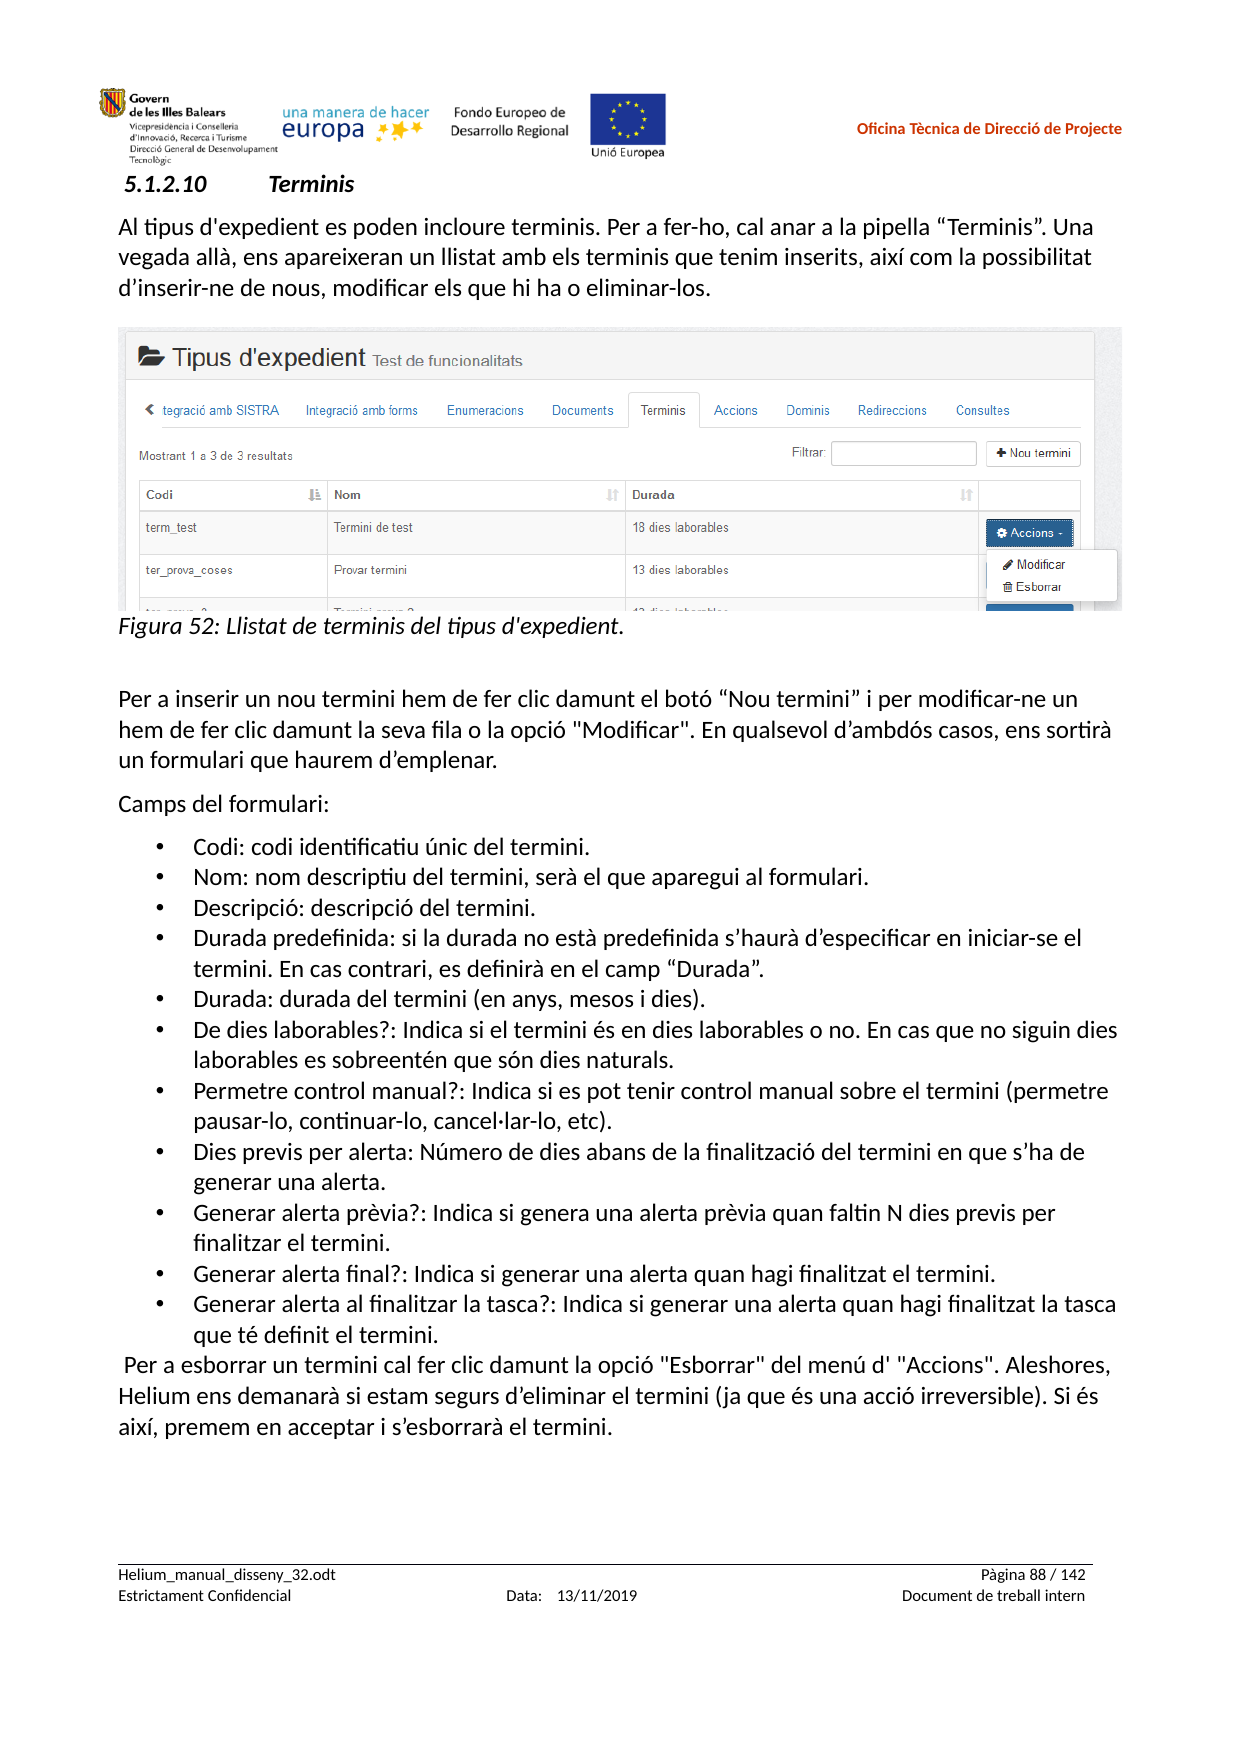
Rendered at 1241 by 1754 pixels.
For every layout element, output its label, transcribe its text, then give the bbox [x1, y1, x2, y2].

text Per a inserir un nou termini hem de fer clic damunt el botó “Nou termini” i per modificar-ne un hem de fer clic damunt la seva fila o la opció "Modificar". En qualsevol d’ambdós casos, ens sortirà un formulari que haurem d’emplenar. [118, 684, 1122, 775]
list Generar alerta al finalitzar la tasca?: Indica si generar una alerta quan hagi finalitzat la tasca que té definit el termini. [156, 1288, 1122, 1349]
list De dies laborables?: Indica si el termini és en dies laborables o no. En cas que no siguin dies laborables es sobreentén que són dies naturals. [156, 1014, 1122, 1075]
list Dies previs per alerta: Número de dies abans de la finalització del termini en que s’ha de generar una alerta. [156, 1136, 1122, 1197]
list Generar alerta final?: Indica si generar una alerta quan hagi finalitzat el termini. [156, 1258, 1122, 1288]
list Durada predefinida: si la durada no està predefinida s’haurà d’especificar en iniciar-se el termini. En cas contrari, es definirà en el camp “Durada”. [156, 922, 1122, 983]
list Durada: durada del termini (en anys, mesos i dies). [156, 983, 1122, 1014]
picture [118, 327, 1123, 611]
list Permetre control manual?: Indica si es pot tenir control manual sobre el termini (permetre pausar-lo, continuar-lo, cancel·lar-lo, etc). [156, 1075, 1122, 1136]
text Figura 52: Llistat de terminis del tipus d'expedient. [118, 611, 1122, 641]
list Nom: nom descriptiu del termini, serà el que aparegui al formulari. [156, 861, 1122, 892]
picture [99, 87, 668, 166]
text Al tipus d'expedient es poden incloure terminis. Per a fer-ho, cal anar a la pipella “Terminis”. Una vegada allà, ens apareixeran un llistat amb els terminis que tenim inserits, així com la possibilitat d’inserir-ne de nous, modificar els que hi ha o eliminar-los. [118, 211, 1122, 302]
text Camps del formulari: [118, 788, 1122, 818]
list Descripció: descripció del termini. [156, 892, 1122, 922]
list Generar alerta prèvia?: Indica si genera una alerta prèvia quan faltin N dies previs per finalitzar el termini. [156, 1197, 1122, 1258]
list Codi: codi identificatiu únic del termini. [156, 831, 1122, 861]
subtitle Terminis [118, 168, 1122, 198]
text Per a esborrar un termini cal fer clic damunt la opció "Esborrar" del menú d' "Accions". Aleshores, Helium ens demanarà si estam segurs d’eliminar el termini (ja que és una acció irreversible). Si és així, premem en acceptar i s’esborrarà el termini. [118, 1349, 1122, 1441]
